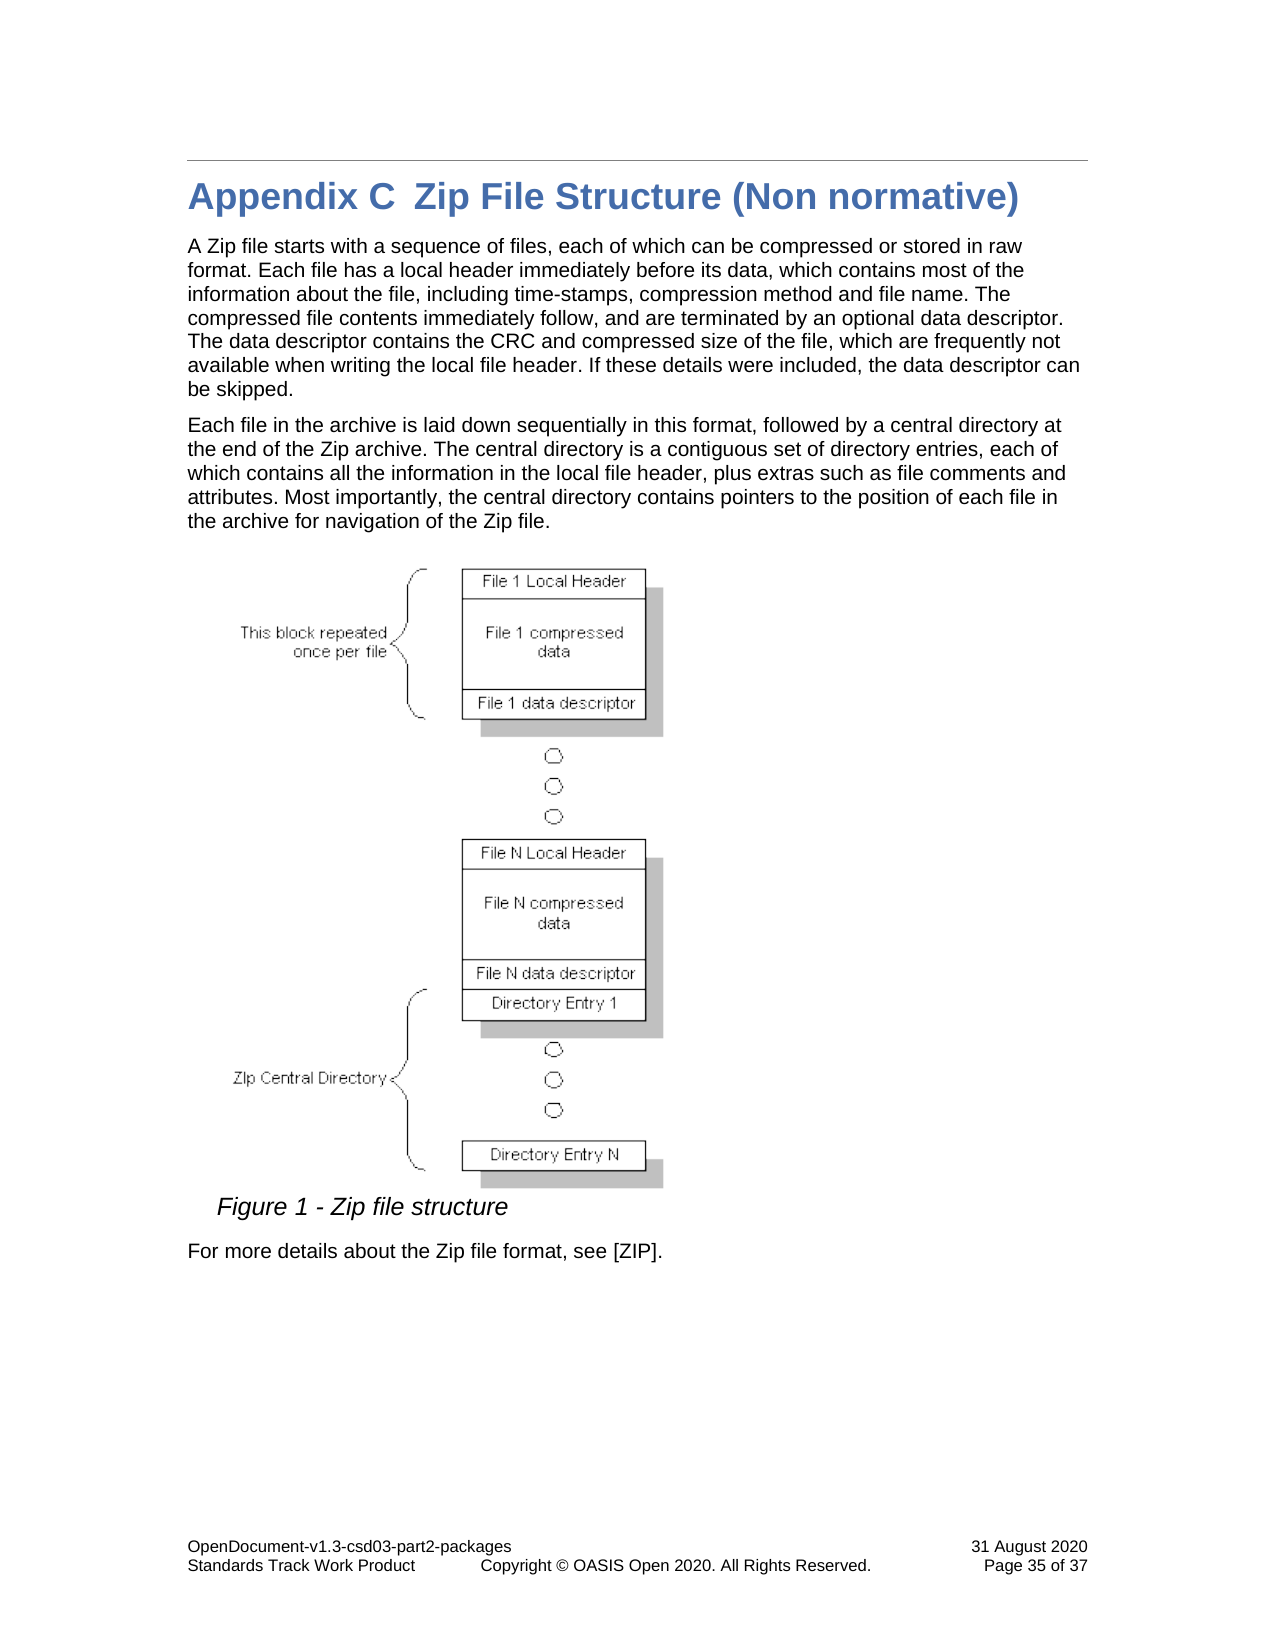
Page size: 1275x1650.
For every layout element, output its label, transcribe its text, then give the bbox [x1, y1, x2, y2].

text For more details about the Zip file format, see [ZIP]. [187, 1239, 1088, 1263]
text A Zip file starts with a sequence of files, each of which can be compressed or stored in raw format. Each file has a local header immediately before its data, which contains most of the information about the file, including time-stamps, compression method and file name. The compressed file contents immediately follow, and are terminated by an optional data descriptor. The data descriptor contains the CRC and compressed size of the file, which are frequently not available when writing the local file header. If these details were included, the data descriptor can be skipped. [187, 233, 1088, 401]
text Each file in the archive is laid down sequentially in this format, followed by a central directory at the end of the Zip archive. The central directory is a contiguous set of directory entries, each of which contains all the information in the local file header, plus extras such as file comments and attributes. Most importantly, the central directory contains pointers to the position of each file in the archive for navigation of the Zip file. [187, 413, 1088, 533]
picture [216, 564, 667, 1192]
text Figure 1 - Zip file structure [217, 1192, 667, 1221]
subtitle Zip File Structure (Non normative) [187, 161, 1088, 217]
